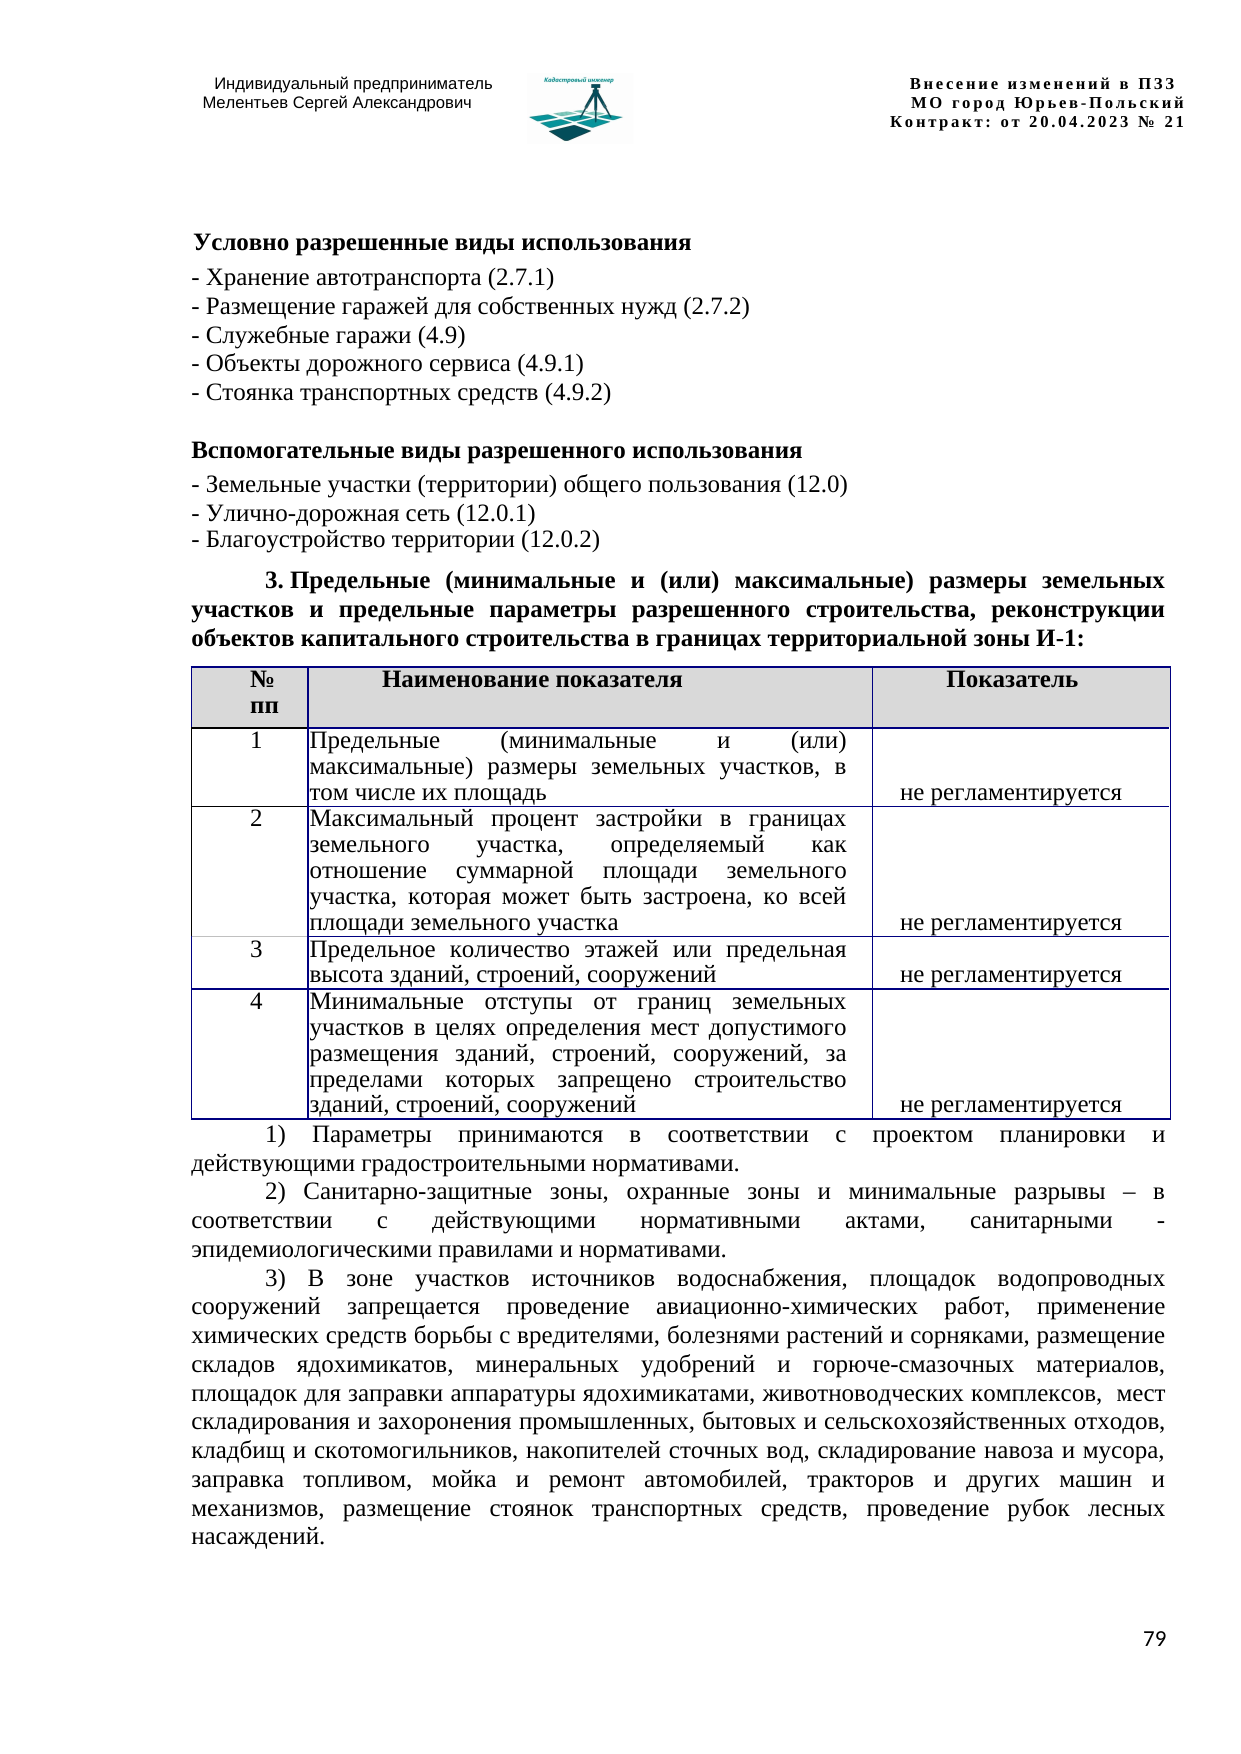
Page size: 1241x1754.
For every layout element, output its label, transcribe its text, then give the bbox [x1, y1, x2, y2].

text - Хранение автотранспорта (2.7.1) [191, 262, 1166, 291]
table_cell не регламентируется [873, 988, 1170, 1118]
table_cell не регламентируется [873, 727, 1170, 806]
table_cell не регламентируется [873, 936, 1170, 988]
text - Улично-дорожная сеть (12.0.1) [191, 498, 1166, 527]
table_cell 3 [192, 937, 307, 988]
text 2) Санитарно-защитные зоны, охранные зоны и минимальные разрывы – в соответствии с действующими нормативными актами, санитарными - эпидемиологическими правилами и нормативами. [191, 1176, 1166, 1263]
text - Объекты дорожного сервиса (4.9.1) [191, 348, 1166, 377]
table_cell Предельные (минимальные и (или) максимальные) размеры земельных участков, в том числе их площадь [309, 729, 872, 806]
text - Размещение гаражей для собственных нужд (2.7.2) [191, 291, 1166, 320]
text - Служебные гаражи (4.9) [191, 320, 1166, 348]
table_cell Минимальные отступы от границ земельных участков в целях определения мест допустимого размещения зданий, строений, сооружений, за пределами которых запрещено строительство зданий, строений, сооружений [309, 990, 872, 1118]
table_cell Максимальный процент застройки в границах земельного участка, определяемый как отношение суммарной площади земельного участка, которая может быть застроена, ко всей площади земельного участка [309, 807, 872, 936]
table_cell Предельное количество этажей или предельная высота зданий, строений, сооружений [309, 937, 872, 988]
table_cell 1 [192, 729, 307, 806]
table_cell 4 [192, 990, 307, 1118]
text - Стоянка транспортных средств (4.9.2) [191, 377, 1166, 406]
text 1) Параметры принимаются в соответствии с проектом планировки и действующими градостроительными нормативами. [191, 1120, 1166, 1176]
table_cell не регламентируется [873, 806, 1170, 936]
text Условно разрешенные виды использования [193, 227, 1166, 256]
text 3) В зоне участков источников водоснабжения, площадок водопроводных сооружений запрещается проведение авиационно-химических работ, применение химических средств борьбы с вредителями, болезнями растений и сорняками, размещение складов ядохимикатов, минеральных удобрений и горюче-смазочных материалов, площадок для заправки аппаратуры ядохимикатами, животноводческих комплексов, мест складирования и захоронения промышленных, бытовых и сельскохозяйственных отходов, кладбищ и скотомогильников, накопителей сточных вод, складирование навоза и мусора, заправка топливом, мойка и ремонт автомобилей, тракторов и других машин и механизмов, размещение стоянок транспортных средств, проведение рубок лесных насаждений. [191, 1263, 1166, 1550]
table_header Наименование показателя [309, 668, 872, 727]
text 3. Предельные (минимальные и (или) максимальные) размеры земельных участков и предельные параметры разрешенного строительства, реконструкции объектов капитального строительства в границах территориальной зоны И-1: [191, 566, 1166, 652]
table_cell 2 [192, 807, 307, 936]
table_header Показатель [873, 668, 1170, 727]
text - Благоустройство территории (12.0.2) [191, 527, 1141, 553]
text - Земельные участки (территории) общего пользования (12.0) [191, 469, 1166, 498]
table_header № пп [192, 668, 307, 727]
text Вспомогательные виды разрешенного использования [191, 435, 1141, 463]
picture [527, 73, 634, 144]
